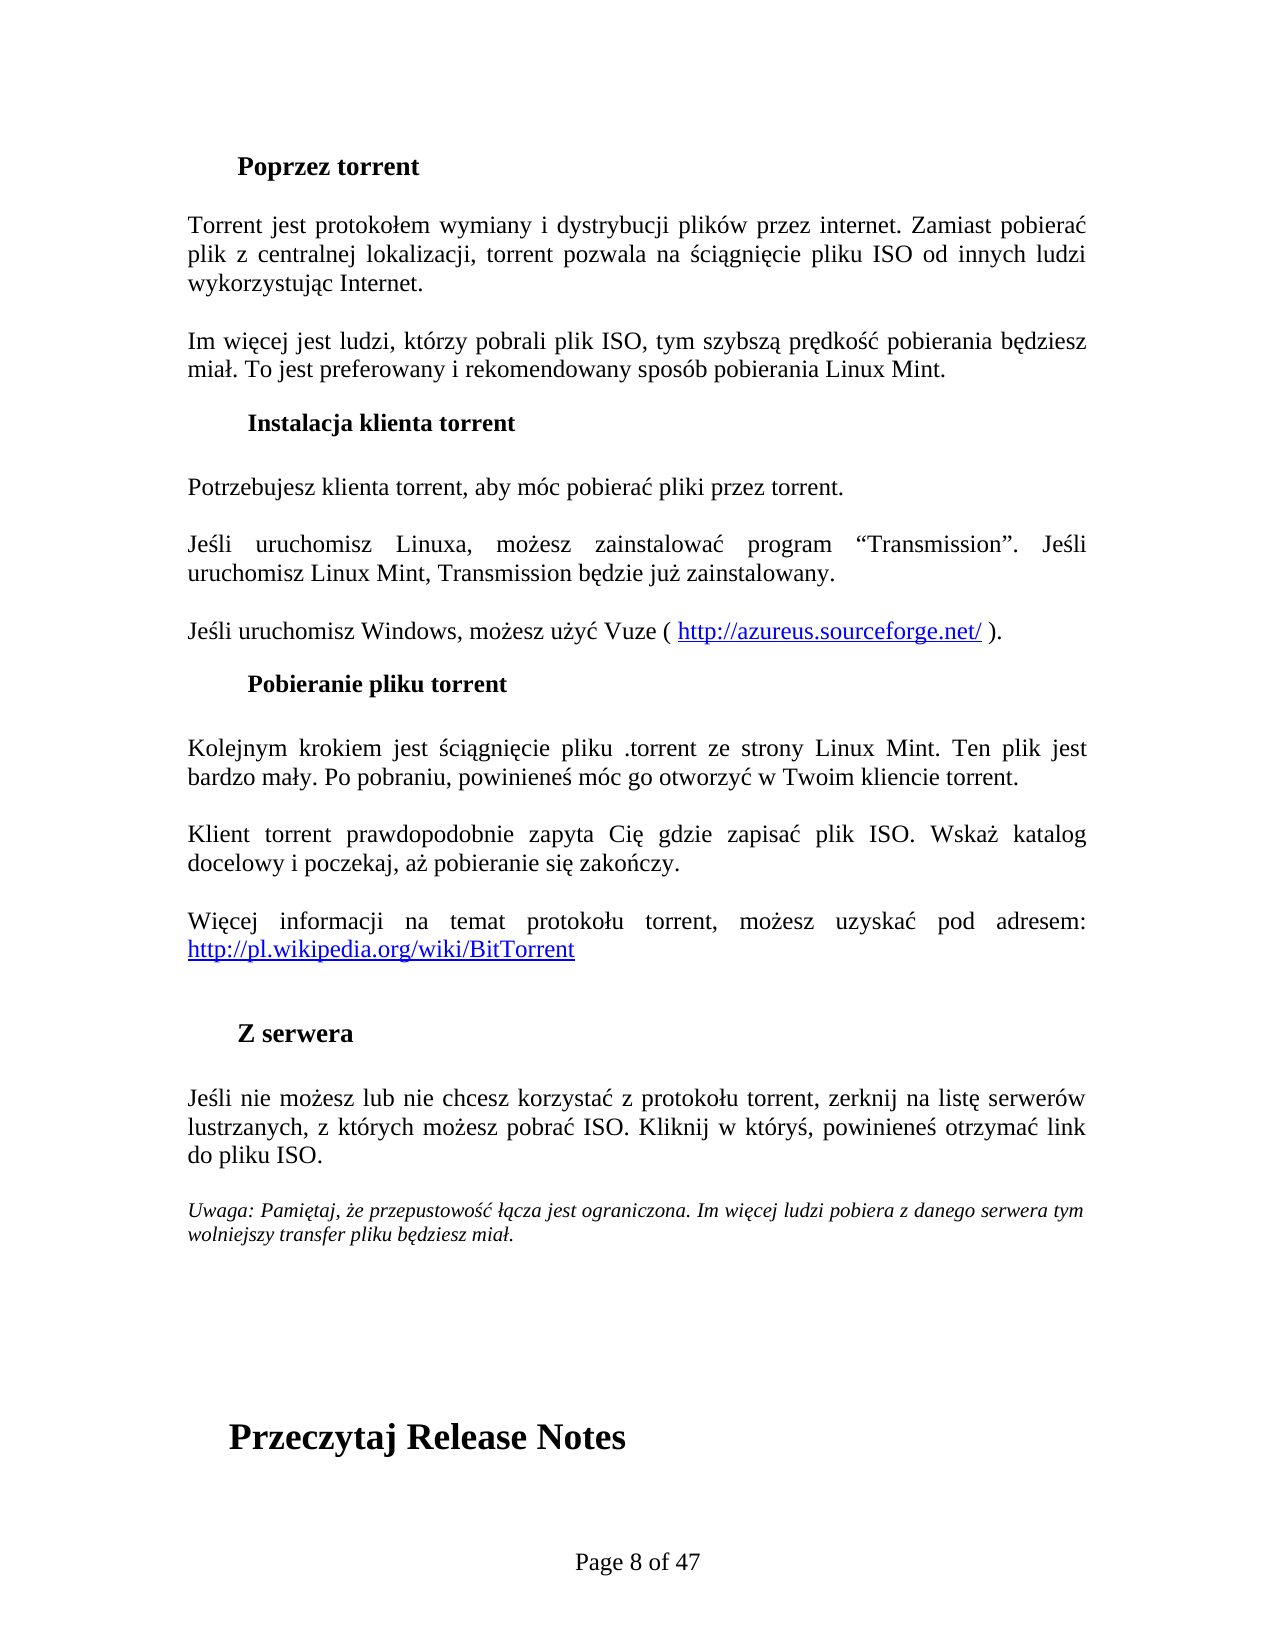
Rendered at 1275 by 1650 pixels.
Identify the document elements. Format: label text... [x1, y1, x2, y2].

subtitle Przeczytaj Release Notes [187, 1414, 1087, 1458]
subtitle Instalacja klienta torrent [187, 408, 1087, 437]
text Torrent jest protokołem wymiany i dystrybucji plików przez internet. Zamiast pobierać plik z centralnej lokalizacji, torrent pozwala na ściągnięcie pliku ISO od innych ludzi wykorzystując Internet. [187, 210, 1087, 297]
text Jeśli uruchomisz Windows, możesz użyć Vuze ( http://azureus.sourceforge.net/ ). [187, 616, 1087, 644]
text Im więcej jest ludzi, którzy pobrali plik ISO, tym szybszą prędkość pobierania będziesz miał. To jest preferowany i rekomendowany sposób pobierania Linux Mint. [187, 326, 1087, 383]
subtitle Poprzez torrent [187, 150, 1087, 181]
subtitle Z serwera [187, 1017, 1087, 1048]
text Potrzebujesz klienta torrent, aby móc pobierać pliki przez torrent. [187, 472, 1087, 501]
text Więcej informacji na temat protokołu torrent, możesz uzyskać pod adresem: http://pl.wikipedia.org/wiki/BitTorrent [187, 906, 1087, 963]
text Jeśli nie możesz lub nie chcesz korzystać z protokołu torrent, zerknij na listę serwerów lustrzanych, z których możesz pobrać ISO. Kliknij w któryś, powinieneś otrzymać link do pliku ISO. [187, 1083, 1087, 1169]
text Klient torrent prawdopodobnie zapyta Cię gdzie zapisać plik ISO. Wskaż katalog docelowy i poczekaj, aż pobieranie się zakończy. [187, 819, 1087, 877]
text Jeśli uruchomisz Linuxa, możesz zainstalować program “Transmission”. Jeśli uruchomisz Linux Mint, Transmission będzie już zainstalowany. [187, 529, 1087, 587]
subtitle Pobieranie pliku torrent [187, 669, 1087, 698]
text Kolejnym krokiem jest ściągnięcie pliku .torrent ze strony Linux Mint. Ten plik jest bardzo mały. Po pobraniu, powinieneś móc go otworzyć w Twoim kliencie torrent. [187, 733, 1087, 791]
text Uwaga: Pamiętaj, że przepustowość łącza jest ograniczona. Im więcej ludzi pobiera z danego serwera tym wolniejszy transfer pliku będziesz miał. [187, 1198, 1087, 1246]
